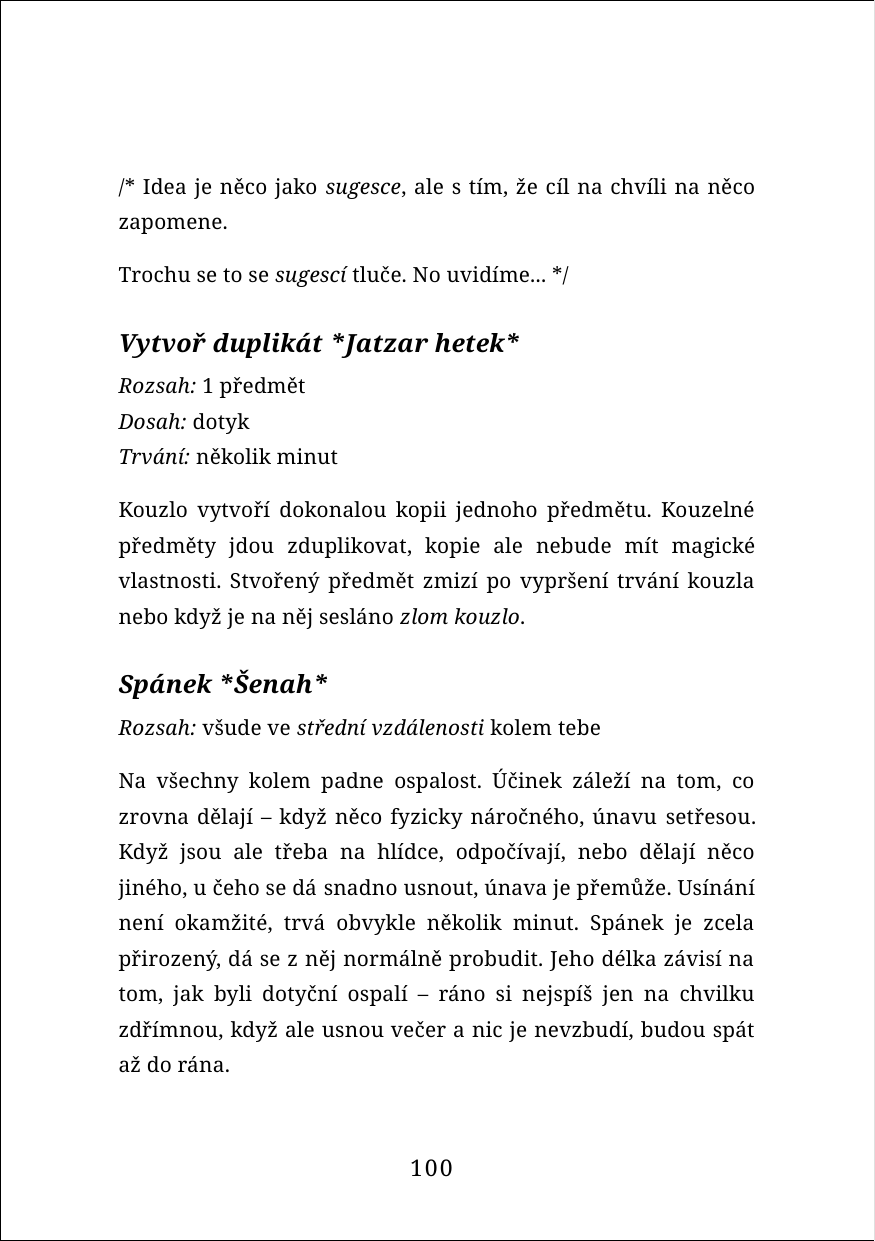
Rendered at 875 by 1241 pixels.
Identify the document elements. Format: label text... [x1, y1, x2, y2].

text Trochu se to se sugescí tluče. No uvidíme... */ [118, 261, 756, 289]
subtitle Spánek *Šenah* [118, 667, 756, 701]
text Na všechny kolem padne ospalost. Účinek záleží na tom, co zrovna dělají – když něco fyzicky náročného, únavu setřesou. Když jsou ale třeba na hlídce, odpočívají, nebo dělají něco jiného, u čeho se dá snadno usnout, únava je přemůže. Usínání není okamžité, trvá obvykle několik minut. Spánek je zcela přirozený, dá se z něj normálně probudit. Jeho délka závisí na tom, jak byli dotyční ospalí – ráno si nejspíš jen na chvilku zdřímnou, když ale usnou večer a nic je nevzbudí, budou spát až do rána. [118, 766, 756, 1079]
subtitle Vytvoř duplikát *Jatzar hetek* [118, 326, 756, 359]
text Rozsah: 1 předmět Dosah: dotyk Trvání: několik minut [118, 371, 756, 471]
text /* Idea je něco jako sugesce, ale s tím, že cíl na chvíli na něco zapomene. [118, 172, 756, 236]
text Kouzlo vytvoří dokonalou kopii jednoho předmětu. Kouzelné předměty jdou zduplikovat, kopie ale nebude mít magické vlastnosti. Stvořený předmět zmizí po vypršení trvání kouzla nebo když je na něj sesláno zlom kouzlo. [118, 496, 756, 631]
text Rozsah: všude ve střední vzdálenosti kolem tebe [118, 713, 756, 741]
